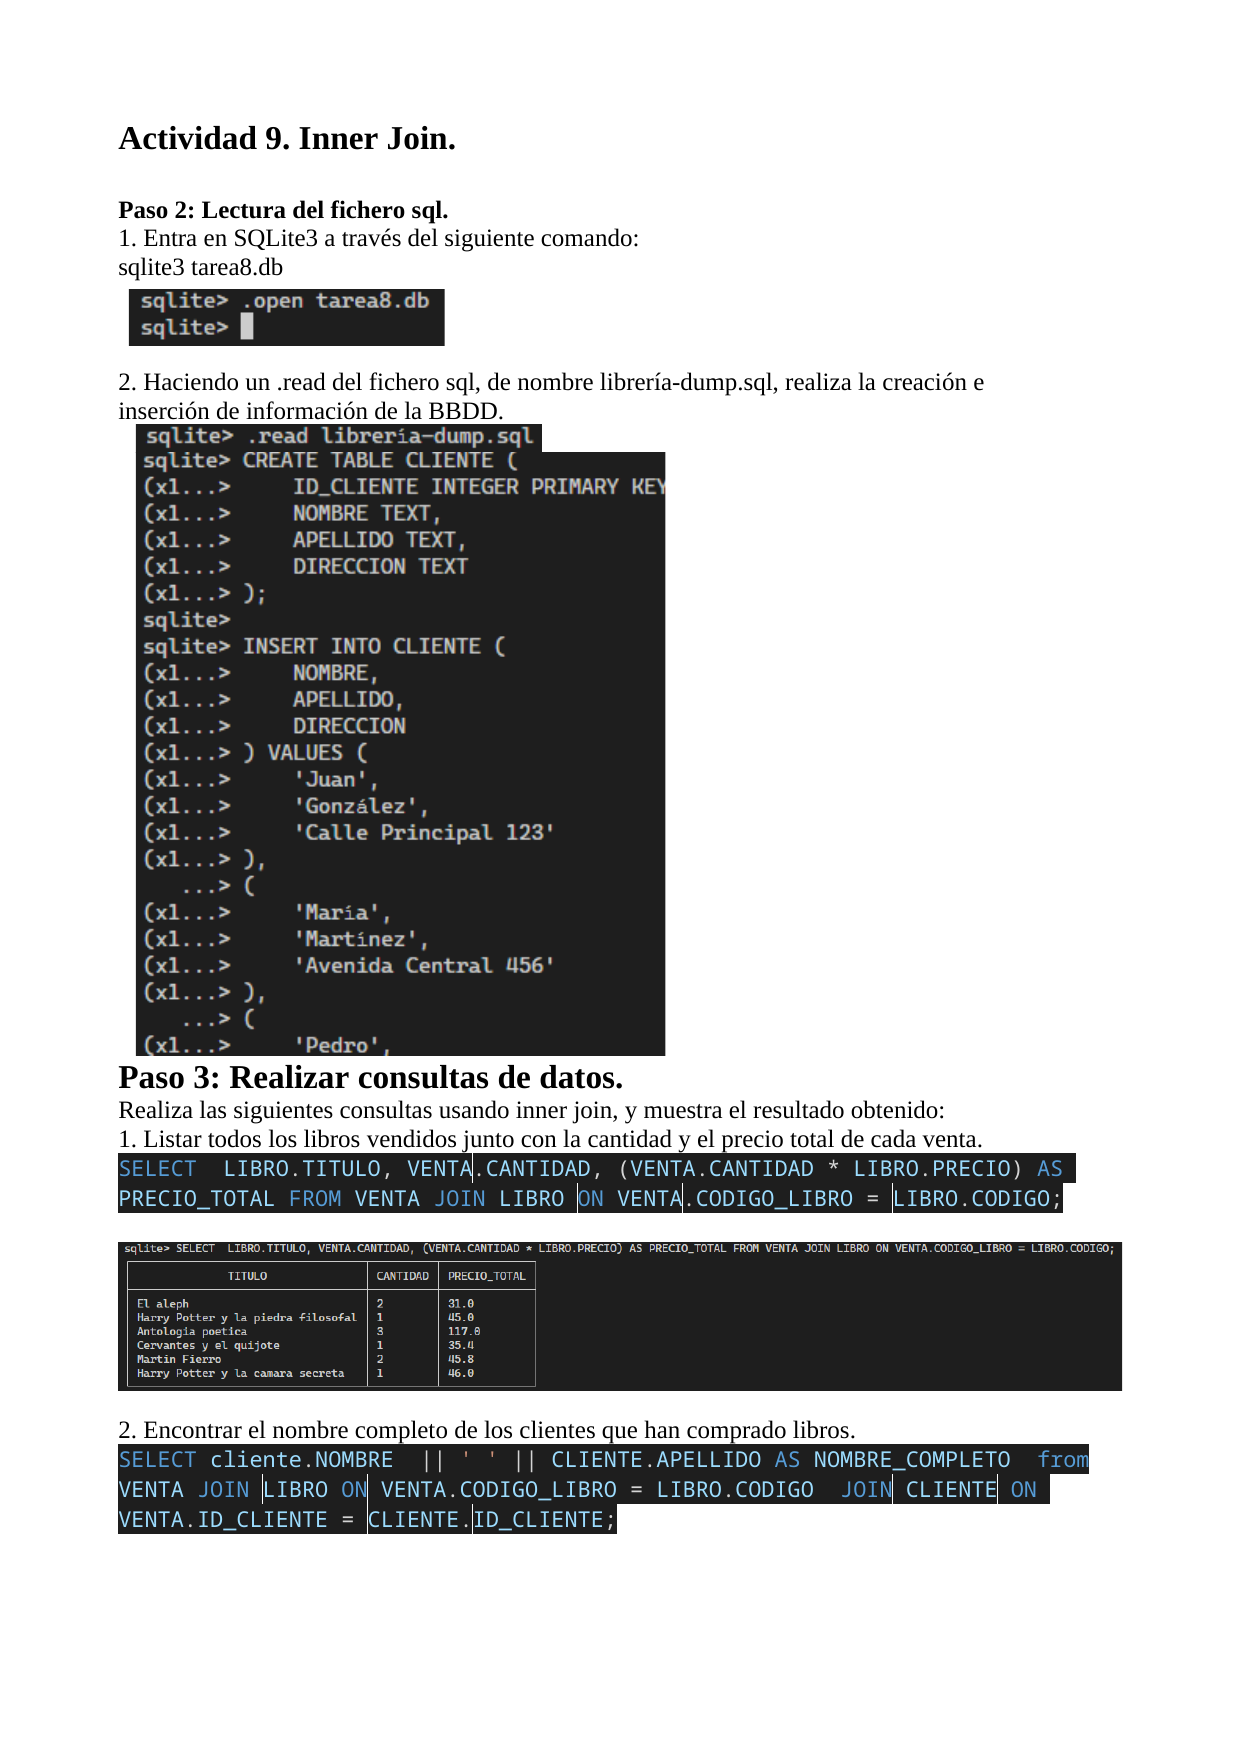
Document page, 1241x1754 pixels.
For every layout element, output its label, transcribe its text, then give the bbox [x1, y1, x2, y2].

text 2. Haciendo un .read del fichero sql, de nombre librería-dump.sql, realiza la creación e [118, 367, 1122, 396]
text 1. Listar todos los libros vendidos junto con la cantidad y el precio total de cada venta. [118, 1124, 1122, 1153]
text Realiza las siguientes consultas usando inner join, y muestra el resultado obtenido: [118, 1096, 1122, 1124]
picture [118, 1242, 1123, 1391]
text Actividad 9. Inner Join. [118, 118, 1122, 156]
picture [135, 424, 666, 1056]
text 2. Encontrar el nombre completo de los clientes que han comprado libros. [118, 1416, 1122, 1444]
text sqlite3 tarea8.db [118, 252, 1122, 281]
text 1. Entra en SQLite3 a través del siguiente comando: [118, 223, 1122, 252]
text inserción de información de la BBDD. [118, 396, 1122, 425]
text Paso 3: Realizar consultas de datos. [118, 1057, 1122, 1096]
text SELECT cliente.NOMBRE || ' ' || CLIENTE.APELLIDO AS NOMBRE_COMPLETO from VENTA JOIN LIBRO ON VENTA.CODIGO_LIBRO = LIBRO.CODIGO JOIN CLIENTE ON VENTA.ID_CLIENTE = CLIENTE.ID_CLIENTE; [118, 1444, 1122, 1534]
picture [128, 289, 445, 346]
text SELECT LIBRO.TITULO, VENTA.CANTIDAD, (VENTA.CANTIDAD * LIBRO.PRECIO) AS PRECIO_TOTAL FROM VENTA JOIN LIBRO ON VENTA.CODIGO_LIBRO = LIBRO.CODIGO; [118, 1153, 1122, 1213]
text Paso 2: Lectura del fichero sql. [118, 195, 1122, 223]
